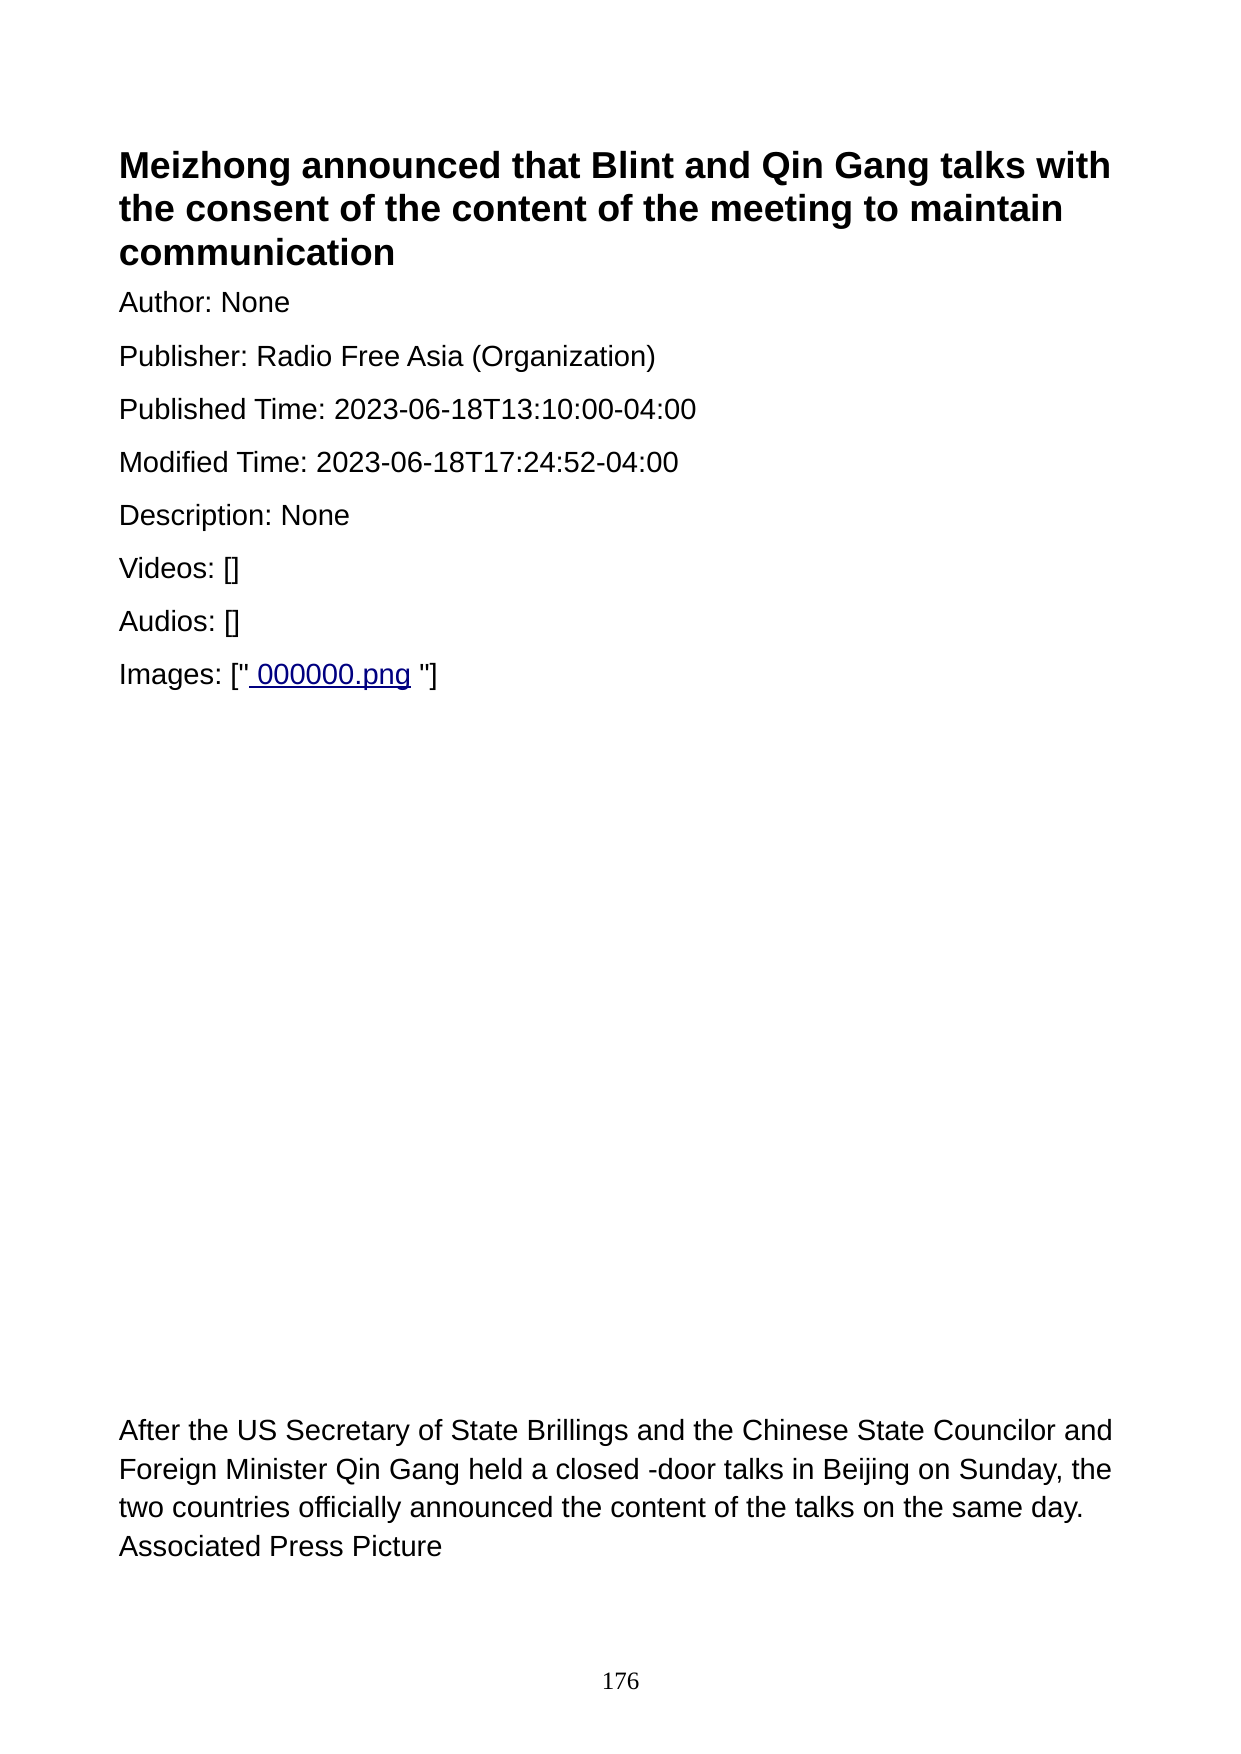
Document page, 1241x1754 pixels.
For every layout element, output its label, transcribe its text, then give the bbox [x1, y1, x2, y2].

text Author: None [118, 285, 1122, 319]
text Audios: [] [118, 604, 1122, 638]
text Videos: [] [118, 551, 1122, 584]
text Publisher: Radio Free Asia (Organization) [118, 338, 1122, 372]
text Modified Time: 2023-06-18T17:24:52-04:00 [118, 445, 1122, 478]
text Description: None [118, 498, 1122, 531]
text Images: [" 000000.png "] [118, 657, 1122, 691]
text Published Time: 2023-06-18T13:10:00-04:00 [118, 392, 1122, 425]
subtitle Meizhong announced that Blint and Qin Gang talks with the consent of the content of the meeting to maintain communication [118, 143, 1122, 273]
text After the US Secretary of State Brillings and the Chinese State Councilor and Foreign Minister Qin Gang held a closed -door talks in Beijing on Sunday, the two countries officially announced the content of the talks on the same day. Associated Press Picture [118, 710, 1122, 1563]
